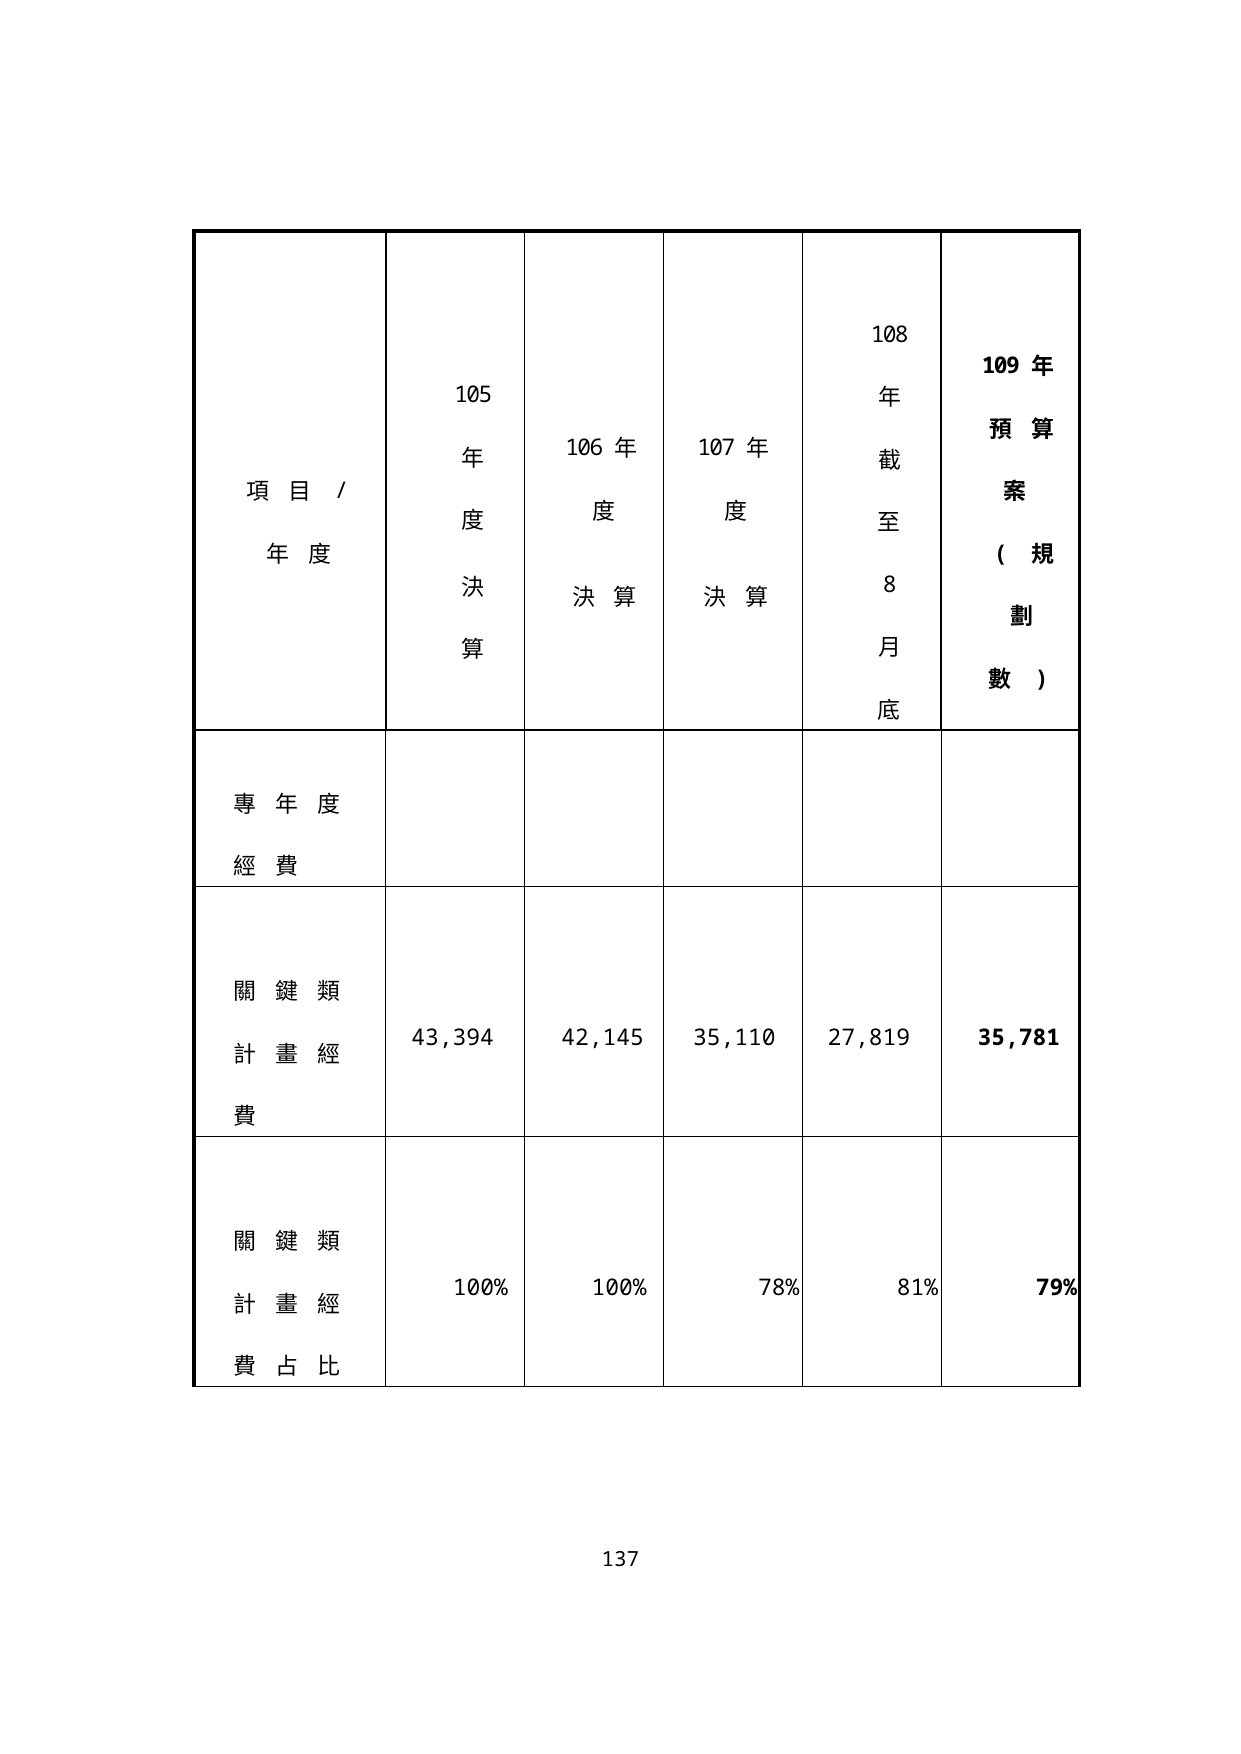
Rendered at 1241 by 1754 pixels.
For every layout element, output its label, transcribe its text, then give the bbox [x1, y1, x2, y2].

table_cell 35,110 [664, 887, 802, 1136]
table_cell 關鍵類計畫經費 [196, 887, 385, 1136]
table_header 105年度 決算 [387, 233, 524, 729]
table_cell 79% [942, 1137, 1078, 1386]
table_cell 81% [803, 1137, 941, 1386]
table_cell 42,145 [525, 887, 663, 1136]
table_cell 43,394 [386, 887, 524, 1136]
table_cell 78% [664, 1137, 802, 1386]
table_cell [942, 731, 1078, 886]
table_cell 關鍵類計畫經費占比 [196, 1137, 385, 1386]
table_cell 27,819 [803, 887, 941, 1136]
table_cell 100% [525, 1137, 663, 1386]
table_cell [525, 731, 663, 886]
table_cell [803, 731, 941, 886]
table_header 項目/年度 [196, 233, 385, 729]
table_cell 專年度經費 [196, 731, 385, 886]
table_header 107年度 決算 [664, 233, 802, 729]
table_cell [664, 731, 802, 886]
table_cell 35,781 [942, 887, 1078, 1136]
table_header 108年截至 8月底 [803, 233, 940, 729]
table_cell 100% [386, 1137, 524, 1386]
table_header 109年預算案(規劃數) [942, 233, 1078, 729]
table_cell [386, 731, 524, 886]
table_header 106年度 決算 [525, 233, 663, 729]
